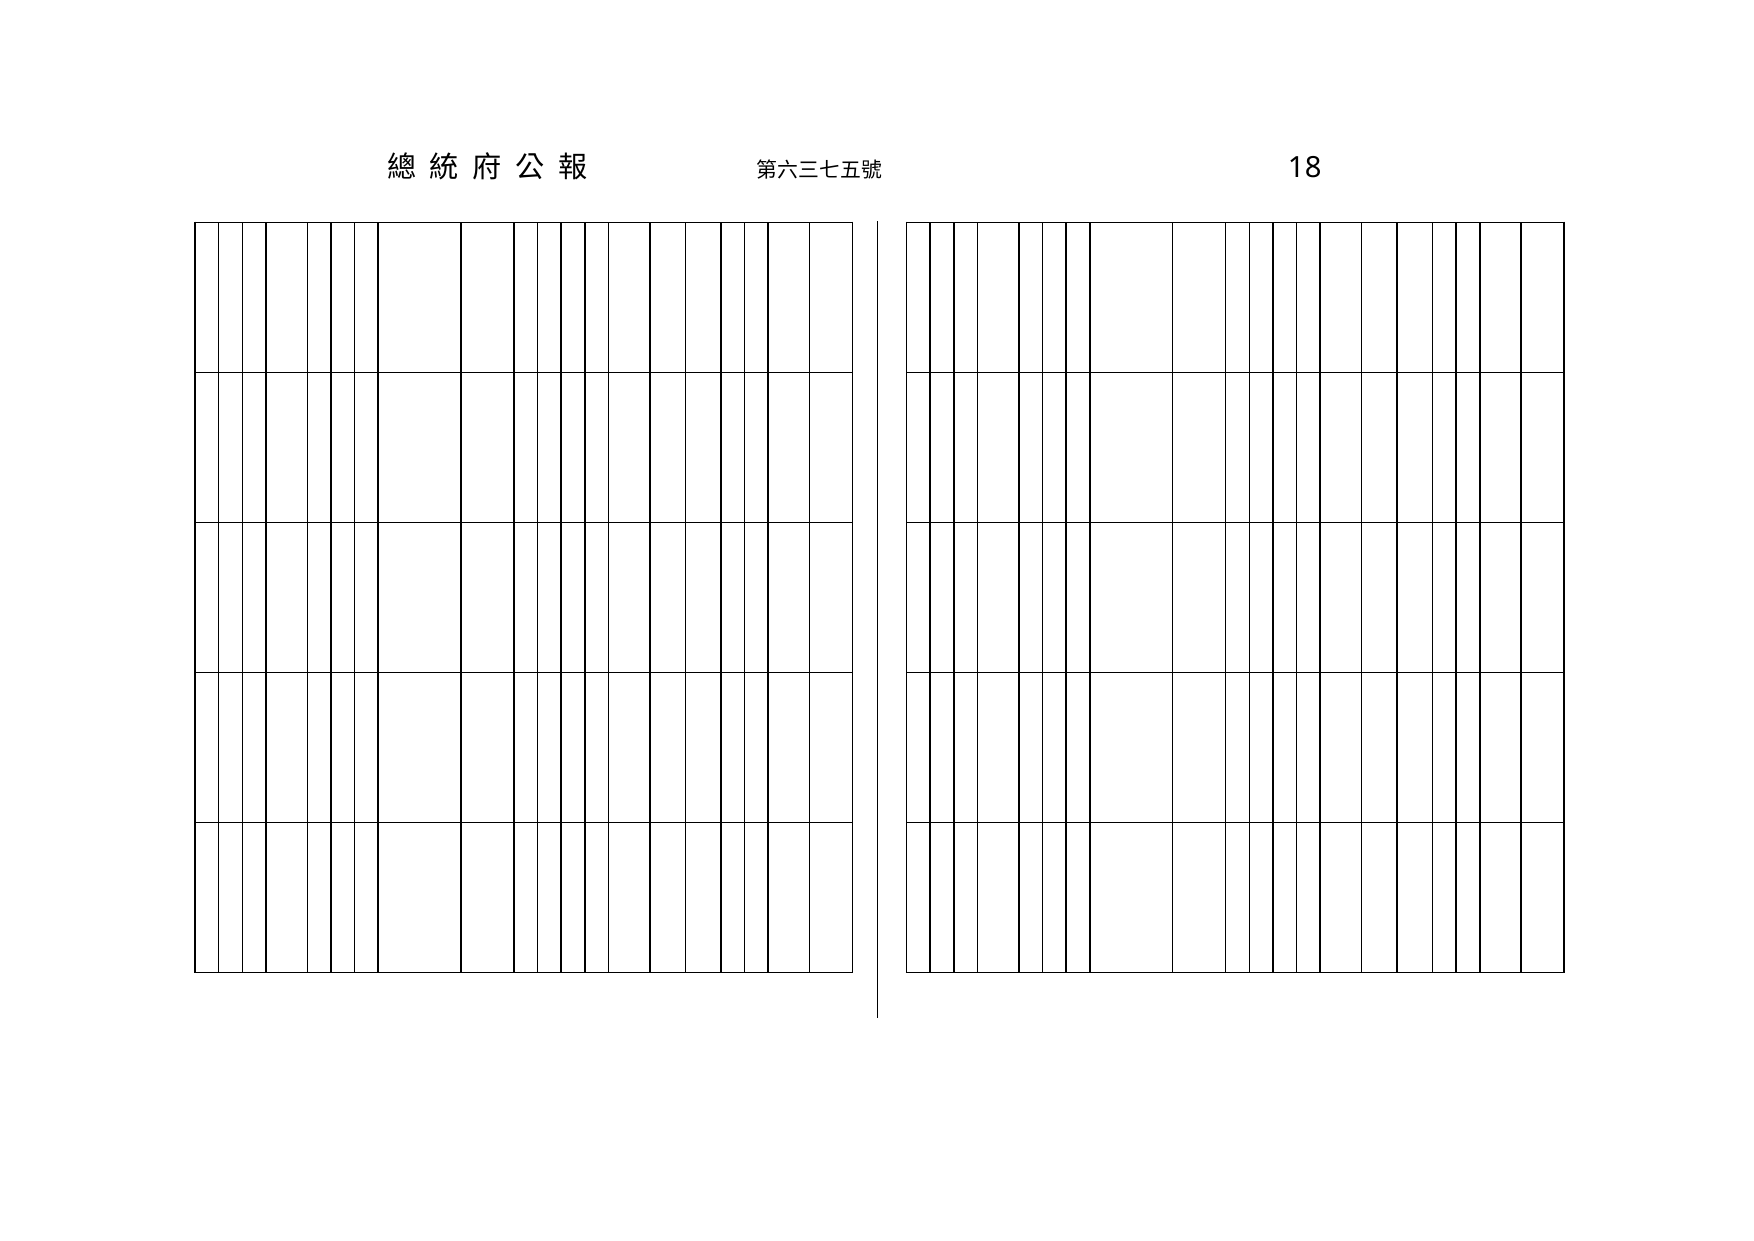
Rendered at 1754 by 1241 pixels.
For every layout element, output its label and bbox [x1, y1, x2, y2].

table_cell [1481, 373, 1520, 522]
table_cell [379, 823, 460, 972]
table_cell [1481, 673, 1520, 822]
table_cell [196, 523, 218, 672]
table_cell [686, 373, 720, 522]
table_cell [1274, 373, 1296, 522]
table_cell [1433, 373, 1455, 522]
table_cell [1362, 373, 1396, 522]
table_cell [1020, 523, 1042, 672]
table_cell [955, 223, 977, 372]
table_cell [1020, 823, 1042, 972]
table_cell [515, 223, 537, 372]
table_cell [243, 373, 265, 522]
table_cell [810, 223, 852, 372]
table_cell [1297, 523, 1319, 672]
table_cell [1274, 673, 1296, 822]
table_cell [1020, 223, 1042, 372]
table_cell [1481, 223, 1520, 372]
table_cell [745, 673, 767, 822]
table_cell [978, 523, 1018, 672]
table_cell [769, 823, 809, 972]
table_cell [355, 523, 377, 672]
table_cell [1457, 523, 1479, 672]
table_cell [462, 823, 513, 972]
table_cell [1226, 373, 1249, 522]
table_cell [1091, 373, 1172, 522]
table_cell [1457, 223, 1479, 372]
table_cell [1173, 823, 1225, 972]
table_cell [931, 223, 953, 372]
table_cell [1321, 823, 1361, 972]
table_cell [308, 673, 330, 822]
table_cell [308, 823, 330, 972]
table_cell [810, 673, 852, 822]
table_cell [978, 373, 1018, 522]
table_cell [769, 223, 809, 372]
table_cell [1020, 673, 1042, 822]
table_cell [955, 673, 977, 822]
table_cell [1250, 673, 1272, 822]
table_cell [907, 223, 929, 372]
table_cell [1297, 673, 1319, 822]
table_cell [243, 823, 265, 972]
table_cell [562, 223, 584, 372]
table_cell [562, 373, 584, 522]
table_cell [722, 223, 744, 372]
table_cell [1522, 673, 1563, 822]
table_cell [769, 373, 809, 522]
table_cell [686, 673, 720, 822]
table_cell [379, 373, 460, 522]
table_cell [515, 373, 537, 522]
table_cell [462, 673, 513, 822]
table_cell [355, 673, 377, 822]
table_cell [722, 823, 744, 972]
table_cell [538, 823, 560, 972]
table_cell [1020, 373, 1042, 522]
table_cell [1091, 673, 1172, 822]
table_cell [1433, 823, 1455, 972]
table_cell [562, 673, 584, 822]
table_cell [1457, 823, 1479, 972]
table_cell [1067, 823, 1089, 972]
table_cell [219, 373, 242, 522]
table_cell [267, 223, 307, 372]
table_cell [609, 673, 649, 822]
table_cell [196, 223, 218, 372]
table_cell [1522, 523, 1563, 672]
table_cell [308, 523, 330, 672]
table_cell [609, 523, 649, 672]
table_cell [586, 673, 608, 822]
table_cell [538, 523, 560, 672]
table_cell [267, 823, 307, 972]
table_cell [196, 373, 218, 522]
table_cell [332, 823, 354, 972]
table_cell [586, 223, 608, 372]
table_cell [1457, 373, 1479, 522]
table_cell [1433, 523, 1455, 672]
table_cell [562, 823, 584, 972]
table_cell [1398, 823, 1432, 972]
table_cell [722, 523, 744, 672]
table_cell [379, 673, 460, 822]
table_cell [515, 523, 537, 672]
table_cell [810, 823, 852, 972]
table_cell [1362, 823, 1396, 972]
table_cell [1398, 673, 1432, 822]
table_cell [586, 823, 608, 972]
table_cell [515, 673, 537, 822]
table_cell [1321, 673, 1361, 822]
table_cell [651, 223, 685, 372]
table_cell [462, 373, 513, 522]
table_cell [462, 523, 513, 672]
table_cell [745, 823, 767, 972]
table_cell [1433, 223, 1455, 372]
table_cell [196, 823, 218, 972]
table_cell [978, 673, 1018, 822]
table_cell [515, 823, 537, 972]
table_cell [1274, 223, 1296, 372]
table_cell [308, 223, 330, 372]
table_cell [1321, 523, 1361, 672]
table_cell [1067, 523, 1089, 672]
table_cell [1321, 223, 1361, 372]
table_cell [379, 223, 460, 372]
table_cell [586, 373, 608, 522]
table_cell [931, 673, 953, 822]
table_cell [745, 523, 767, 672]
table_cell [332, 223, 354, 372]
table_cell [1067, 673, 1089, 822]
table_cell [1362, 523, 1396, 672]
table_cell [1091, 523, 1172, 672]
table_cell [745, 223, 767, 372]
table_cell [931, 523, 953, 672]
table_cell [1250, 523, 1272, 672]
table_cell [562, 523, 584, 672]
table_cell [1226, 673, 1249, 822]
table_cell [243, 523, 265, 672]
table_cell [1274, 523, 1296, 672]
table_cell [1250, 373, 1272, 522]
table_cell [243, 673, 265, 822]
table_cell [1173, 673, 1225, 822]
table_cell [1274, 823, 1296, 972]
table_cell [1173, 223, 1225, 372]
table_cell [219, 823, 242, 972]
table_cell [355, 223, 377, 372]
table_cell [1321, 373, 1361, 522]
table_cell [267, 673, 307, 822]
table_cell [1067, 373, 1089, 522]
table_cell [243, 223, 265, 372]
table_cell [586, 523, 608, 672]
table_cell [651, 523, 685, 672]
table_cell [1067, 223, 1089, 372]
table_cell [1522, 223, 1563, 372]
table_cell [355, 823, 377, 972]
table_cell [955, 373, 977, 522]
table_cell [955, 823, 977, 972]
table_cell [686, 223, 720, 372]
table_cell [267, 373, 307, 522]
table_cell [1043, 523, 1065, 672]
table_cell [379, 523, 460, 672]
table_cell [609, 373, 649, 522]
table_cell [907, 373, 929, 522]
table_cell [1398, 523, 1432, 672]
table_cell [538, 373, 560, 522]
table_cell [609, 223, 649, 372]
table_cell [978, 223, 1018, 372]
table_cell [1297, 823, 1319, 972]
table_cell [651, 823, 685, 972]
table_cell [651, 673, 685, 822]
table_cell [219, 223, 242, 372]
table_cell [745, 373, 767, 522]
table_cell [810, 373, 852, 522]
table_cell [1173, 373, 1225, 522]
table_cell [651, 373, 685, 522]
table_cell [1522, 373, 1563, 522]
table_cell [1250, 223, 1272, 372]
table_cell [722, 673, 744, 822]
table_cell [332, 673, 354, 822]
table_cell [1481, 823, 1520, 972]
table_cell [1457, 673, 1479, 822]
table_cell [810, 523, 852, 672]
table_cell [1043, 223, 1065, 372]
table_cell [1362, 223, 1396, 372]
table_cell [1043, 673, 1065, 822]
table_cell [1522, 823, 1563, 972]
table_cell [769, 523, 809, 672]
table_cell [955, 523, 977, 672]
table_cell [978, 823, 1018, 972]
table_cell [1362, 673, 1396, 822]
table_cell [1398, 373, 1432, 522]
table_cell [1481, 523, 1520, 672]
table_cell [267, 523, 307, 672]
table_cell [907, 823, 929, 972]
table_cell [219, 523, 242, 672]
table_cell [1297, 223, 1319, 372]
table_cell [1043, 373, 1065, 522]
table_cell [1173, 523, 1225, 672]
table_cell [686, 823, 720, 972]
table_cell [538, 673, 560, 822]
table_cell [1226, 523, 1249, 672]
table_cell [1250, 823, 1272, 972]
table_cell [355, 373, 377, 522]
table_cell [1398, 223, 1432, 372]
table_cell [686, 523, 720, 672]
table_cell [1297, 373, 1319, 522]
table_cell [1226, 823, 1249, 972]
table_cell [332, 523, 354, 672]
table_cell [722, 373, 744, 522]
table_cell [769, 673, 809, 822]
table_cell [907, 523, 929, 672]
table_cell [1091, 823, 1172, 972]
table_cell [462, 223, 513, 372]
table_cell [931, 373, 953, 522]
table_cell [609, 823, 649, 972]
table_cell [1226, 223, 1249, 372]
table_cell [219, 673, 242, 822]
table_cell [196, 673, 218, 822]
table_cell [308, 373, 330, 522]
table_cell [1091, 223, 1172, 372]
table_cell [538, 223, 560, 372]
table_cell [931, 823, 953, 972]
table_cell [1043, 823, 1065, 972]
table_cell [332, 373, 354, 522]
table_cell [1433, 673, 1455, 822]
table_cell [907, 673, 929, 822]
